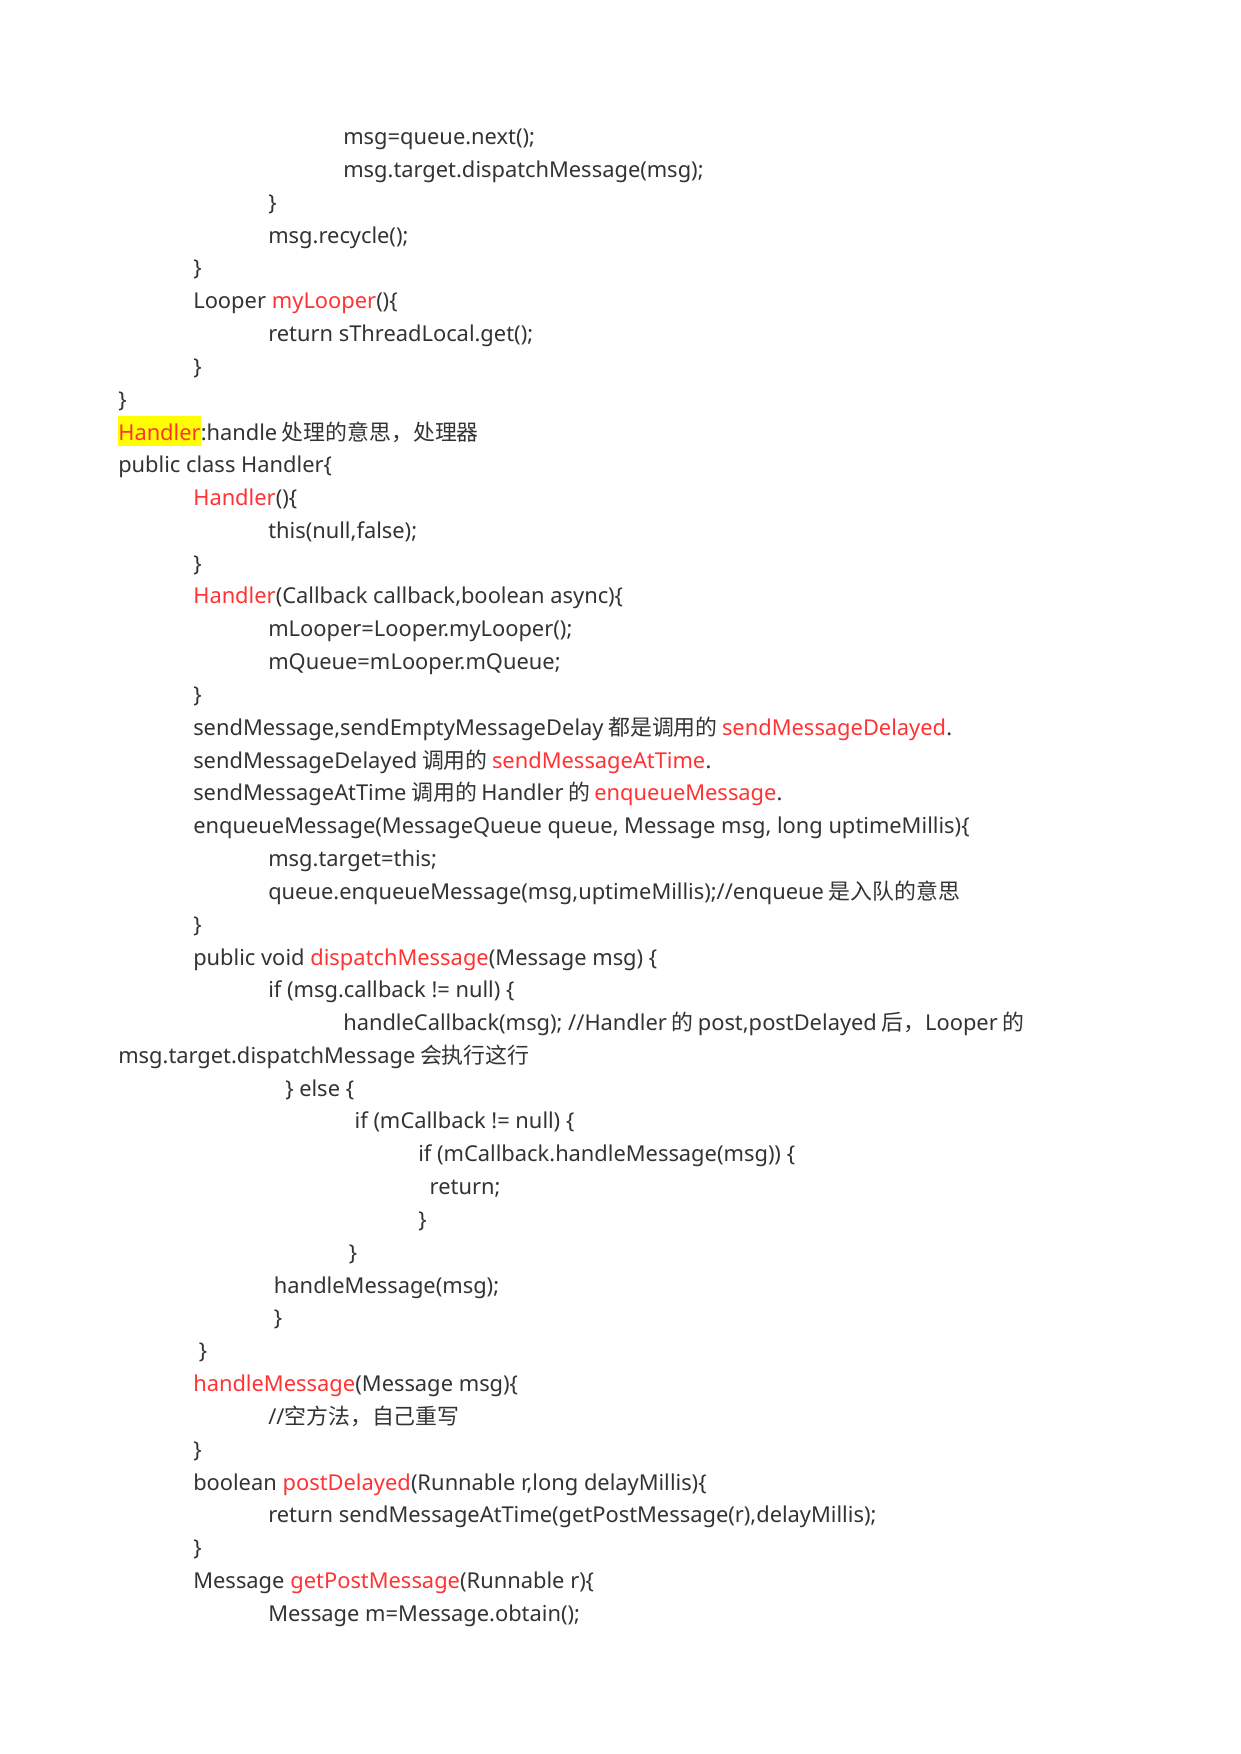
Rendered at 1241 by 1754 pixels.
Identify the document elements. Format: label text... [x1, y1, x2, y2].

text handleCallback(msg); //Handler的post,postDelayed后，Looper的msg.target.dispatchMessage会执行这行 [118, 1004, 1122, 1070]
text } [118, 1431, 1122, 1463]
text msg.target=this; [118, 840, 1122, 873]
text mQueue=mLooper.mQueue; [118, 643, 1122, 676]
text if (msg.callback != null) { [118, 971, 1122, 1004]
text sendMessageDelayed调用的sendMessageAtTime. [118, 742, 1122, 774]
text } [118, 906, 1122, 938]
text queue.enqueueMessage(msg,uptimeMillis);//enqueue是入队的意思 [118, 873, 1122, 906]
text handleMessage(Message msg){ [118, 1365, 1122, 1398]
text } [118, 1529, 1122, 1562]
text Message getPostMessage(Runnable r){ [118, 1562, 1122, 1595]
text } [118, 1201, 1122, 1234]
text Handler(){ [118, 479, 1122, 512]
text enqueueMessage(MessageQueue queue, Message msg, long uptimeMillis){ [118, 807, 1122, 840]
text boolean postDelayed(Runnable r,long delayMillis){ [118, 1463, 1122, 1496]
text sendMessage,sendEmptyMessageDelay都是调用的sendMessageDelayed. [118, 709, 1122, 742]
text sendMessageAtTime调用的Handler的enqueueMessage. [118, 774, 1122, 807]
text public class Handler{ [118, 446, 1122, 479]
text } [118, 1234, 1122, 1267]
text public void dispatchMessage(Message msg) { [118, 938, 1122, 971]
text if (mCallback.handleMessage(msg)) { [118, 1135, 1122, 1168]
text if (mCallback != null) { [118, 1102, 1122, 1135]
text msg.recycle(); [118, 217, 1122, 249]
text } [118, 348, 1122, 381]
text //空方法，自己重写 [118, 1398, 1122, 1431]
text } else { [118, 1070, 1122, 1102]
text msg=queue.next(); [118, 118, 1122, 151]
text Handler(Callback callback,boolean async){ [118, 577, 1122, 610]
text msg.target.dispatchMessage(msg); [118, 151, 1122, 184]
text return; [118, 1168, 1122, 1201]
text mLooper=Looper.myLooper(); [118, 610, 1122, 643]
text return sendMessageAtTime(getPostMessage(r),delayMillis); [118, 1496, 1122, 1529]
text Handler:handle处理的意思，处理器 [118, 413, 1122, 446]
text } [118, 545, 1122, 577]
text Looper myLooper(){ [118, 282, 1122, 315]
text } [118, 184, 1122, 217]
text return sThreadLocal.get(); [118, 315, 1122, 348]
text } [118, 1332, 1122, 1365]
text } [118, 1299, 1122, 1332]
text } [118, 381, 1122, 413]
text handleMessage(msg); [118, 1267, 1122, 1299]
text } [118, 249, 1122, 282]
text Message m=Message.obtain(); [118, 1595, 1122, 1627]
text this(null,false); [118, 512, 1122, 545]
text } [118, 676, 1122, 709]
